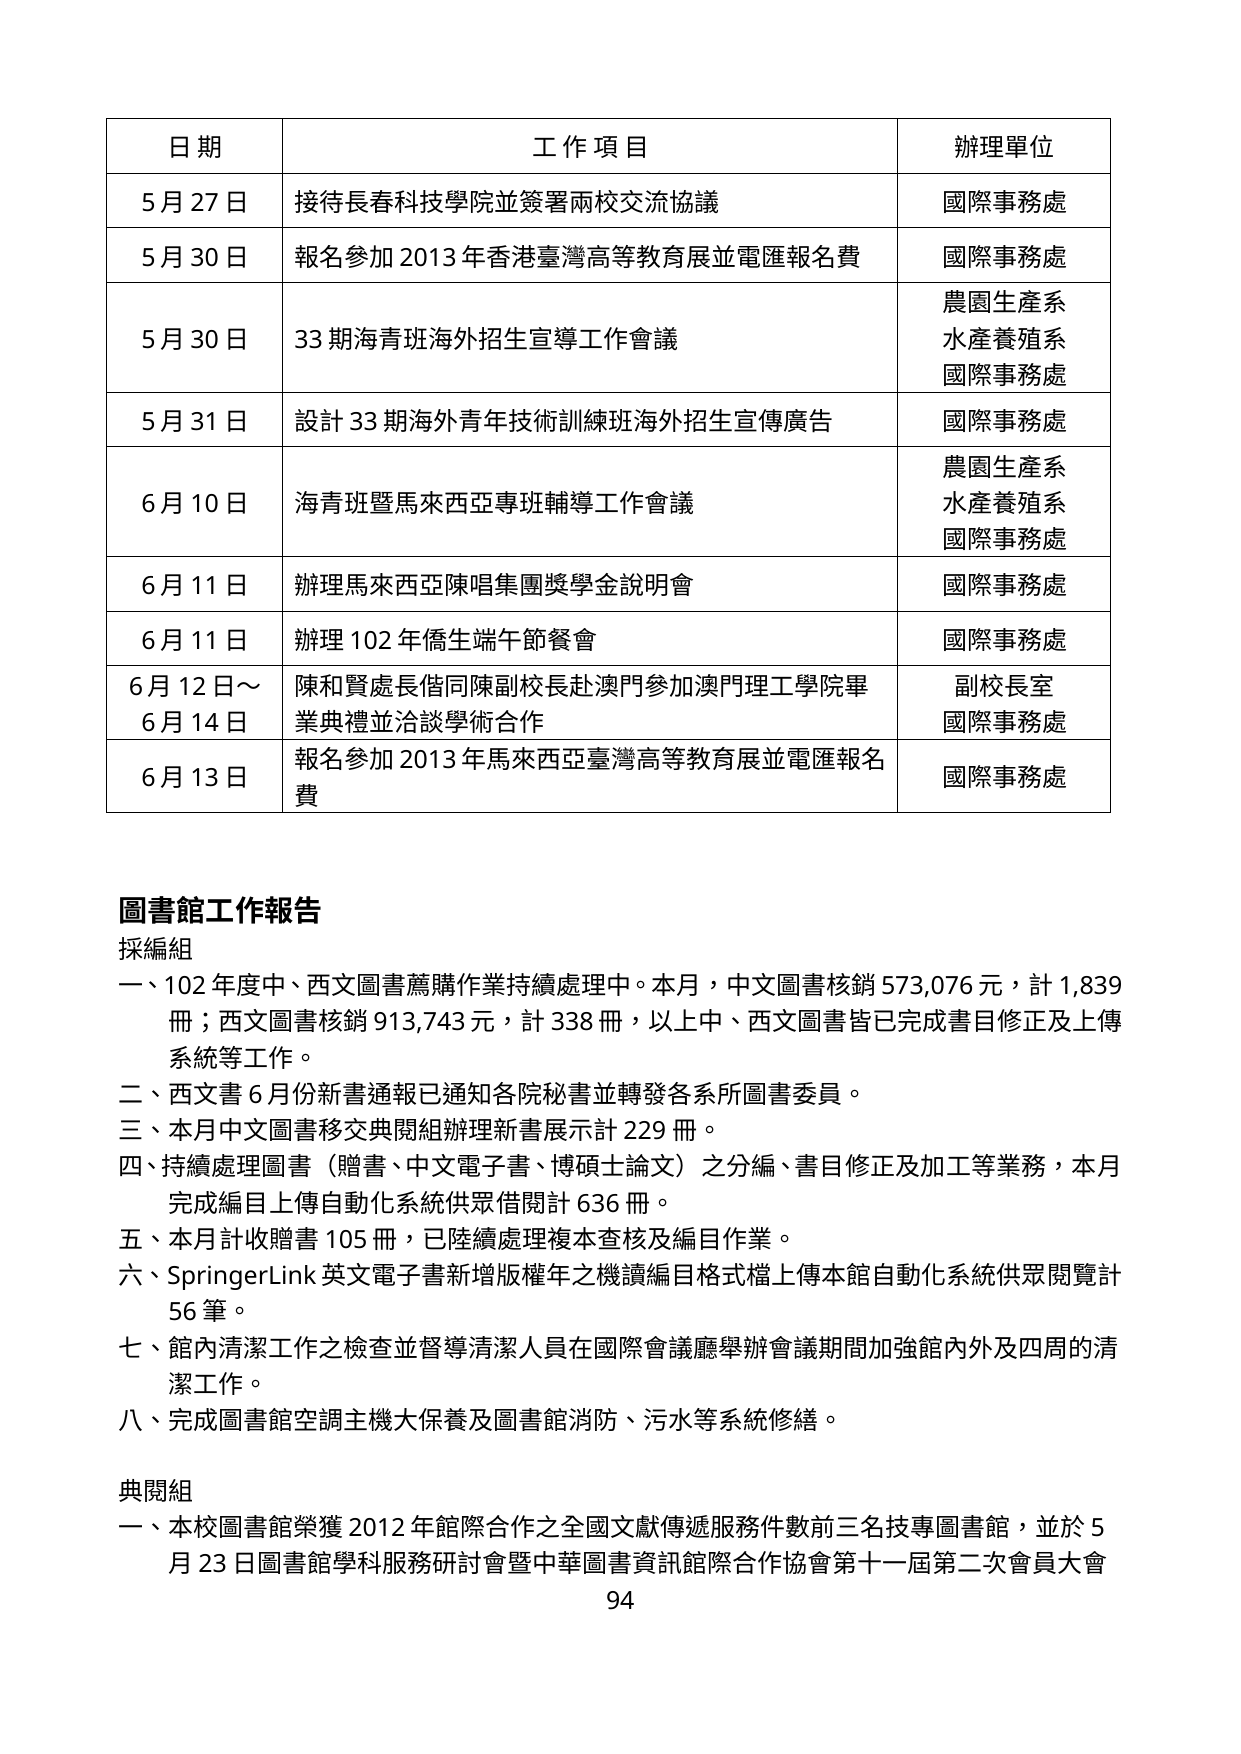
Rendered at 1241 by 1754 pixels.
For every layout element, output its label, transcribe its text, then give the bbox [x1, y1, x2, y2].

table_cell 國際事務處 [898, 612, 1110, 665]
table_cell 報名參加2013年馬來西亞臺灣高等教育展並電匯報名費 [283, 740, 897, 812]
table_cell 陳和賢處長偕同陳副校長赴澳門參加澳門理工學院畢業典禮並洽談學術合作 [283, 666, 897, 739]
table_header 工 作 項 目 [283, 119, 897, 173]
table_cell 農園生產系 水產養殖系 國際事務處 [898, 447, 1110, 556]
text 六、SpringerLink英文電子書新增版權年之機讀編目格式檔上傳本館自動化系統供眾閱覽計56筆。 [118, 1256, 1122, 1328]
table_cell 6月13日 [107, 740, 282, 812]
table_cell 國際事務處 [898, 740, 1110, 812]
table_cell 國際事務處 [898, 393, 1110, 446]
table_cell 辦理102年僑生端午節餐會 [283, 612, 897, 665]
table_cell 國際事務處 [898, 557, 1110, 611]
text 典閱組 [118, 1471, 1122, 1507]
table_cell 國際事務處 [898, 174, 1110, 227]
table_cell 5月31日 [107, 393, 282, 446]
text 五、本月計收贈書105冊，已陸續處理複本查核及編目作業。 [118, 1219, 1122, 1256]
table_header 辦理單位 [898, 119, 1110, 173]
table_cell 接待長春科技學院並簽署兩校交流協議 [283, 174, 897, 227]
text 圖書館工作報告 [118, 887, 1122, 929]
table_cell 設計33期海外青年技術訓練班海外招生宣傳廣告 [283, 393, 897, 446]
text 八、完成圖書館空調主機大保養及圖書館消防、污水等系統修繕。 [118, 1401, 1122, 1437]
table_cell 副校長室 國際事務處 [898, 666, 1110, 739]
table_cell 海青班暨馬來西亞專班輔導工作會議 [283, 447, 897, 556]
table_cell 5月27日 [107, 174, 282, 227]
table_cell 辦理馬來西亞陳唱集團獎學金說明會 [283, 557, 897, 611]
table_cell 國際事務處 [898, 228, 1110, 282]
text 三、本月中文圖書移交典閱組辦理新書展示計229 冊。 [118, 1111, 1122, 1147]
text 採編組 [118, 929, 1122, 966]
table_cell 6月12日～ 6月14日 [107, 666, 282, 739]
table_header 日 期 [107, 119, 282, 173]
table_cell 農園生產系 水產養殖系 國際事務處 [898, 283, 1110, 392]
table_cell 6月10日 [107, 447, 282, 556]
table_cell 6月11日 [107, 612, 282, 665]
table_cell 6月11日 [107, 557, 282, 611]
table_cell 5月30日 [107, 283, 282, 392]
text 七、館內清潔工作之檢查並督導清潔人員在國際會議廳舉辦會議期間加強館內外及四周的清潔工作。 [118, 1328, 1122, 1401]
table_cell 報名參加2013年香港臺灣高等教育展並電匯報名費 [283, 228, 897, 282]
text 一、本校圖書館榮獲2012年館際合作之全國文獻傳遞服務件數前三名技專圖書館，並於5月23日圖書館學科服務研討會暨中華圖書資訊館際合作協會第十一屆第二次會員大會 [118, 1507, 1122, 1580]
text 一、102年度中、西文圖書薦購作業持續處理中。本月，中文圖書核銷573,076元，計1,839冊；西文圖書核銷913,743元，計338冊，以上中、西文圖書皆已完成書目修正及上傳系統等工作。 [118, 966, 1122, 1074]
text 四、持續處理圖書（贈書、中文電子書、博碩士論文）之分編、書目修正及加工等業務，本月完成編目上傳自動化系統供眾借閱計636冊。 [118, 1147, 1122, 1219]
table_cell 33期海青班海外招生宣導工作會議 [283, 283, 897, 392]
text 二、西文書6月份新書通報已通知各院秘書並轉發各系所圖書委員。 [118, 1074, 1122, 1111]
table_cell 5月30日 [107, 228, 282, 282]
